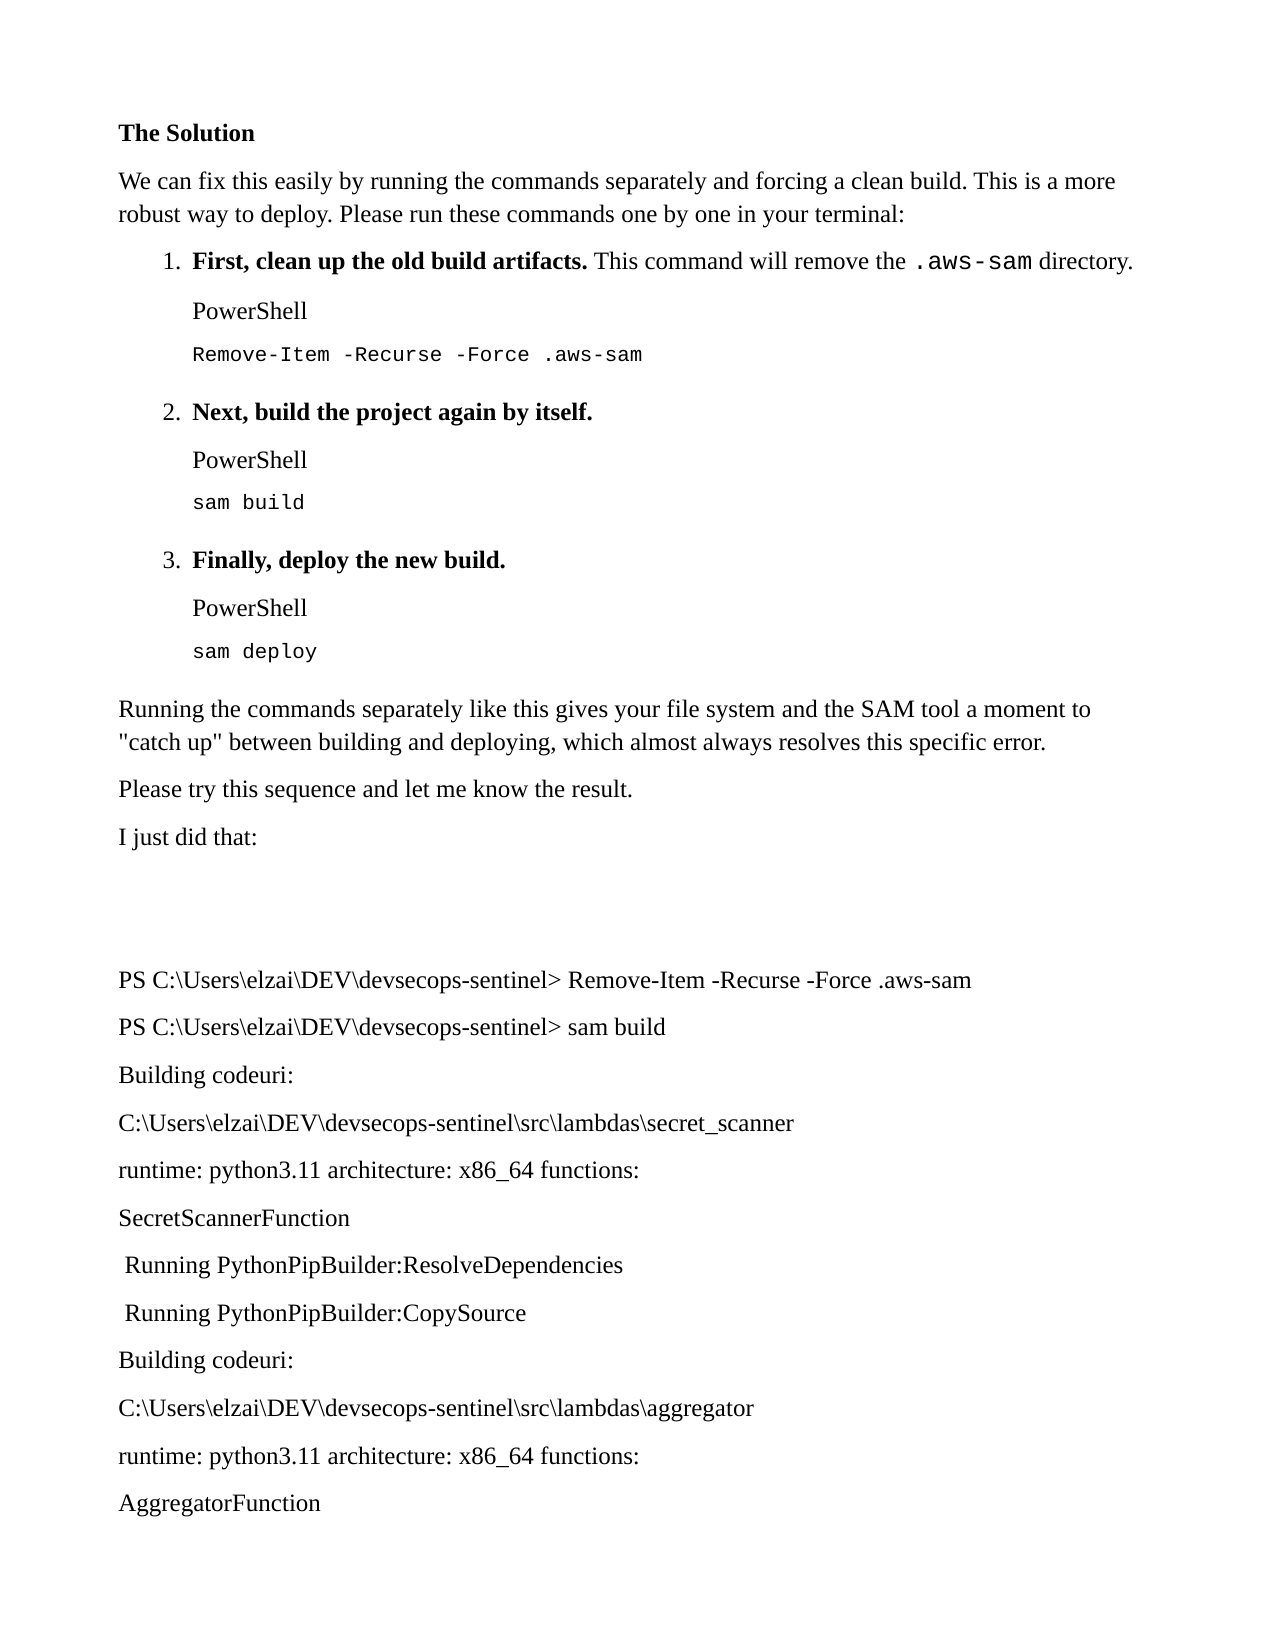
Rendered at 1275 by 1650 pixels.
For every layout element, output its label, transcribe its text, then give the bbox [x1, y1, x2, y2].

text AggregatorFunction [118, 1488, 1157, 1517]
text Running PythonPipBuilder:ResolveDependencies [118, 1250, 1157, 1279]
list PowerShell [162, 296, 1157, 325]
text The Solution [118, 118, 1157, 147]
list Next, build the project again by itself. [162, 397, 1157, 426]
list sam build [162, 492, 1157, 516]
text Running the commands separately like this gives your file system and the SAM tool a moment to "catch up" between building and deploying, which almost always resolves this specific error. [118, 694, 1157, 756]
text Please try this sequence and let me know the result. [118, 774, 1157, 803]
text Running PythonPipBuilder:CopySource [118, 1298, 1157, 1327]
list First, clean up the old build artifacts. This command will remove the .aws-sam directory. [162, 246, 1157, 277]
text runtime: python3.11 architecture: x86_64 functions: [118, 1441, 1157, 1469]
text C:\Users\elzai\DEV\devsecops-sentinel\src\lambdas\secret_scanner [118, 1108, 1157, 1136]
list PowerShell [162, 445, 1157, 473]
list PowerShell [162, 593, 1157, 622]
text PS C:\Users\elzai\DEV\devsecops-sentinel> sam build [118, 1012, 1157, 1041]
text SecretScannerFunction [118, 1203, 1157, 1232]
text Building codeuri: [118, 1346, 1157, 1374]
text runtime: python3.11 architecture: x86_64 functions: [118, 1155, 1157, 1184]
text PS C:\Users\elzai\DEV\devsecops-sentinel> Remove-Item -Recurse -Force .aws-sam [118, 965, 1157, 993]
text I just did that: [118, 822, 1157, 851]
list Remove-Item -Recurse -Force .aws-sam [162, 344, 1157, 368]
text We can fix this easily by running the commands separately and forcing a clean build. This is a more robust way to deploy. Please run these commands one by one in your terminal: [118, 166, 1157, 227]
text C:\Users\elzai\DEV\devsecops-sentinel\src\lambdas\aggregator [118, 1393, 1157, 1422]
text Building codeuri: [118, 1060, 1157, 1089]
list sam deploy [162, 641, 1157, 664]
list Finally, deploy the new build. [162, 545, 1157, 574]
